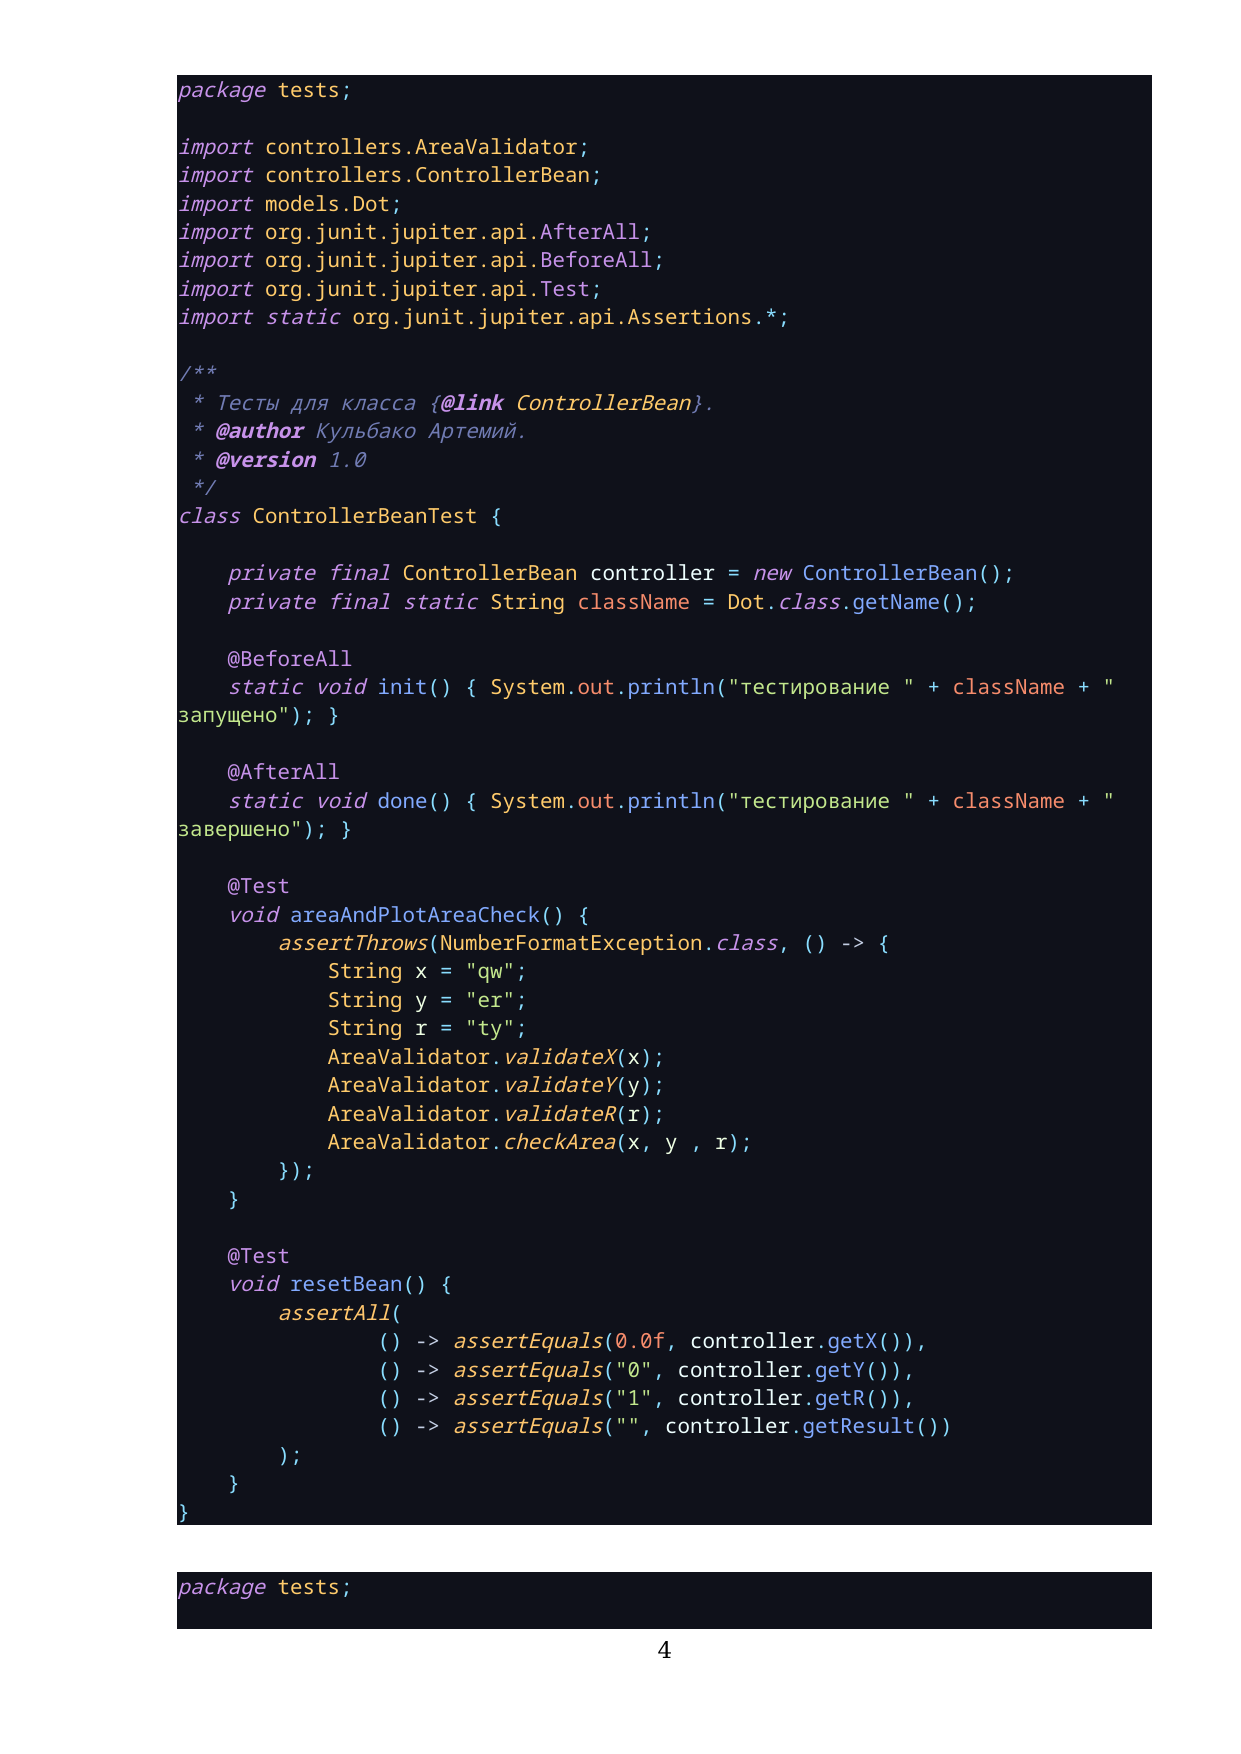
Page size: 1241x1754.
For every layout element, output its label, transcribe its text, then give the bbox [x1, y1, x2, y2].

text package tests; import controllers.AreaValidator; import controllers.ControllerBean; import models.Dot; import org.junit.jupiter.api.AfterAll; import org.junit.jupiter.api.BeforeAll; import org.junit.jupiter.api.Test; import static org.junit.jupiter.api.Assertions.*; /** * Тесты для класса {@link ControllerBean}. * @author Кульбако Артемий. * @version 1.0 */ class ControllerBeanTest { private final ControllerBean controller = new ControllerBean(); private final static String className = Dot.class.getName(); @BeforeAll static void init() { System.out.println("тестирование " + className + " запущено"); } @AfterAll static void done() { System.out.println("тестирование " + className + " завершено"); } @Test void areaAndPlotAreaCheck() { assertThrows(NumberFormatException.class, () -> { String x = "qw"; String y = "er"; String r = "ty"; AreaValidator.validateX(x); AreaValidator.validateY(y); AreaValidator.validateR(r); AreaValidator.checkArea(x, y , r); }); } @Test void resetBean() { assertAll( () -> assertEquals(0.0f, controller.getX()), () -> assertEquals("0", controller.getY()), () -> assertEquals("1", controller.getR()), () -> assertEquals("", controller.getResult()) ); } } [177, 75, 1152, 1525]
text package tests; [177, 1572, 1152, 1629]
